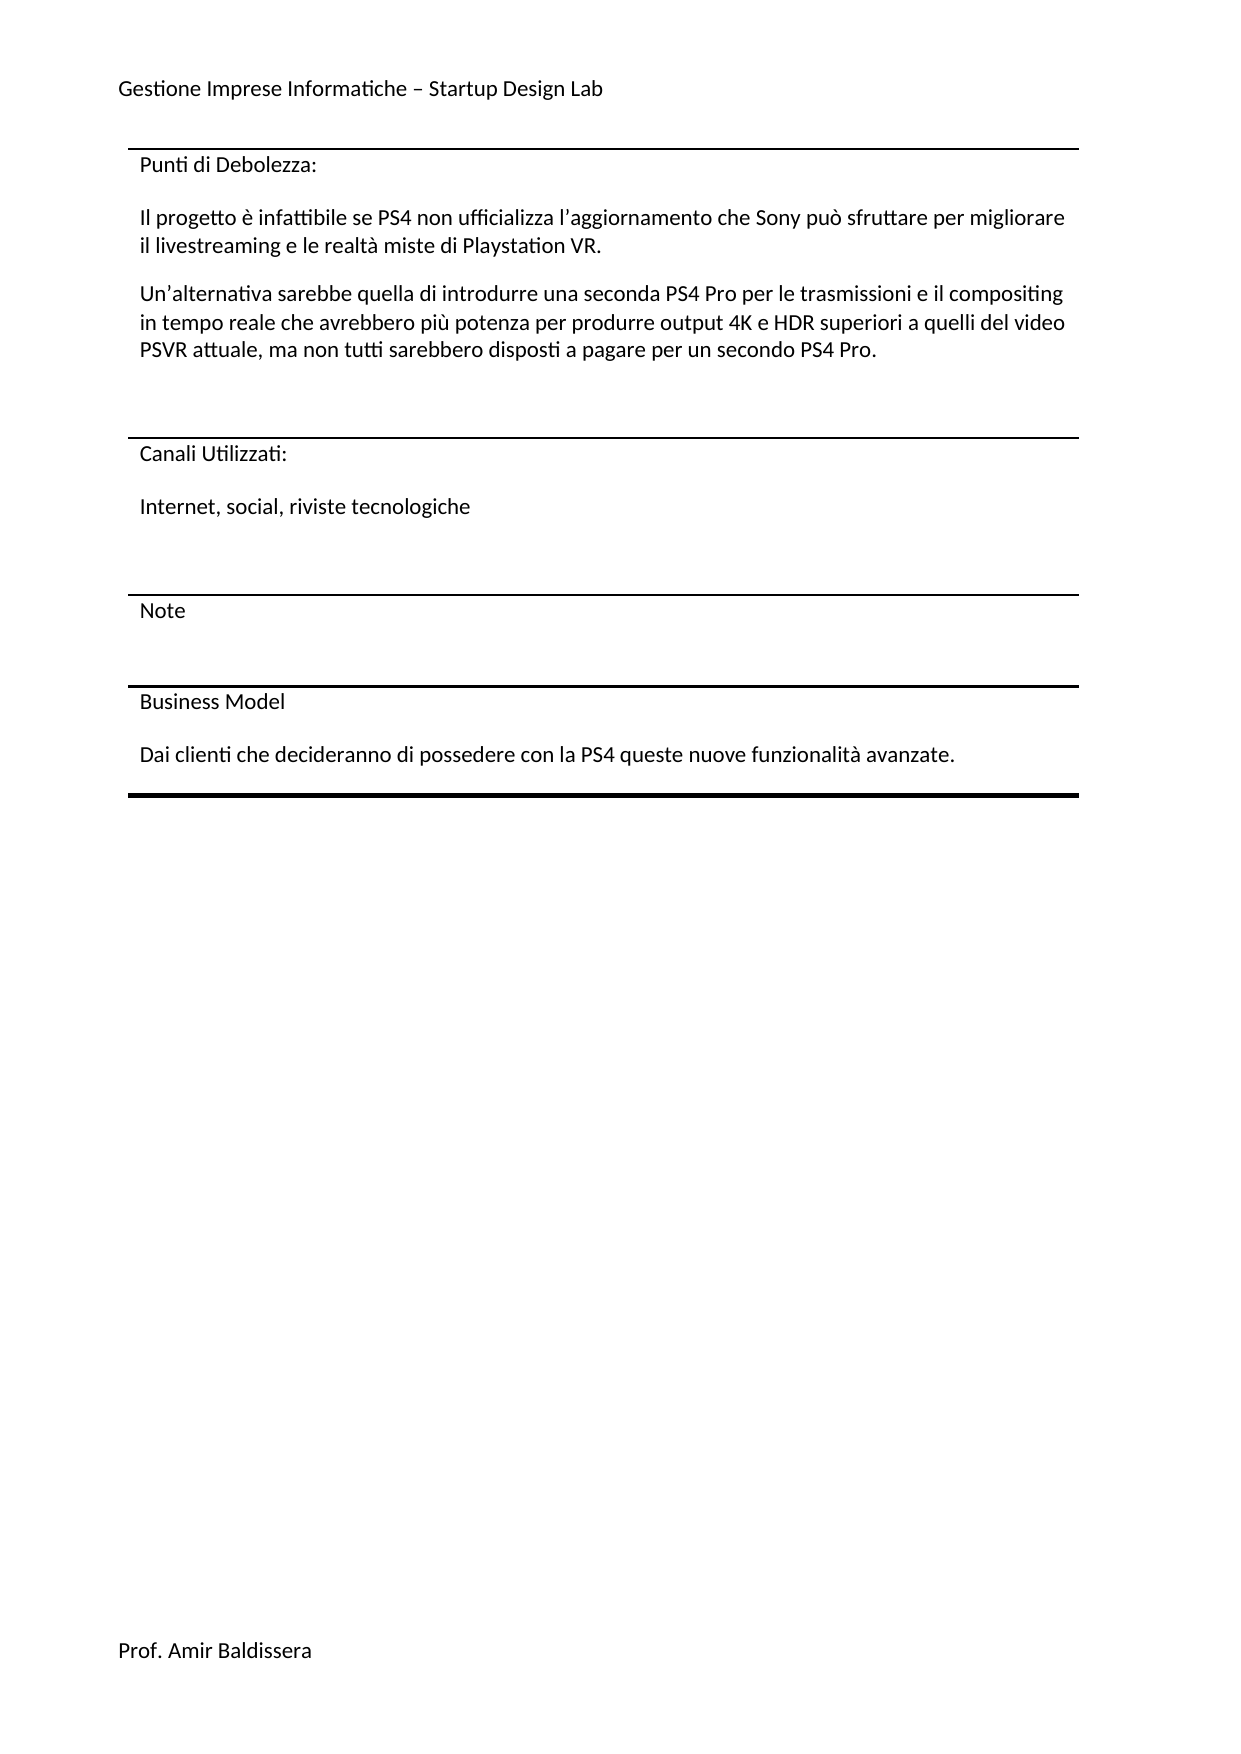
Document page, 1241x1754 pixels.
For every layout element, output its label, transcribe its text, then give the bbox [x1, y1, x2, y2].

table_cell Note [128, 596, 1078, 685]
table_cell Business Model Dai clienti che decideranno di possedere con la PS4 queste nuove funzionalità avanzate. [128, 688, 1078, 793]
table_cell Canali Utilizzati: Internet, social, riviste tecnologiche [128, 439, 1078, 594]
table_cell Punti di Debolezza: Il progetto è infattibile se PS4 non ufficializza l’aggiornamento che Sony può sfruttare per migliorare il livestreaming e le realtà miste di Playstation VR. Un’alternativa sarebbe quella di introdurre una seconda PS4 Pro per le trasmissioni e il compositing in tempo reale che avrebbero più potenza per produrre output 4K e HDR superiori a quelli del video PSVR attuale, ma non tutti sarebbero disposti a pagare per un secondo PS4 Pro. [128, 150, 1078, 437]
